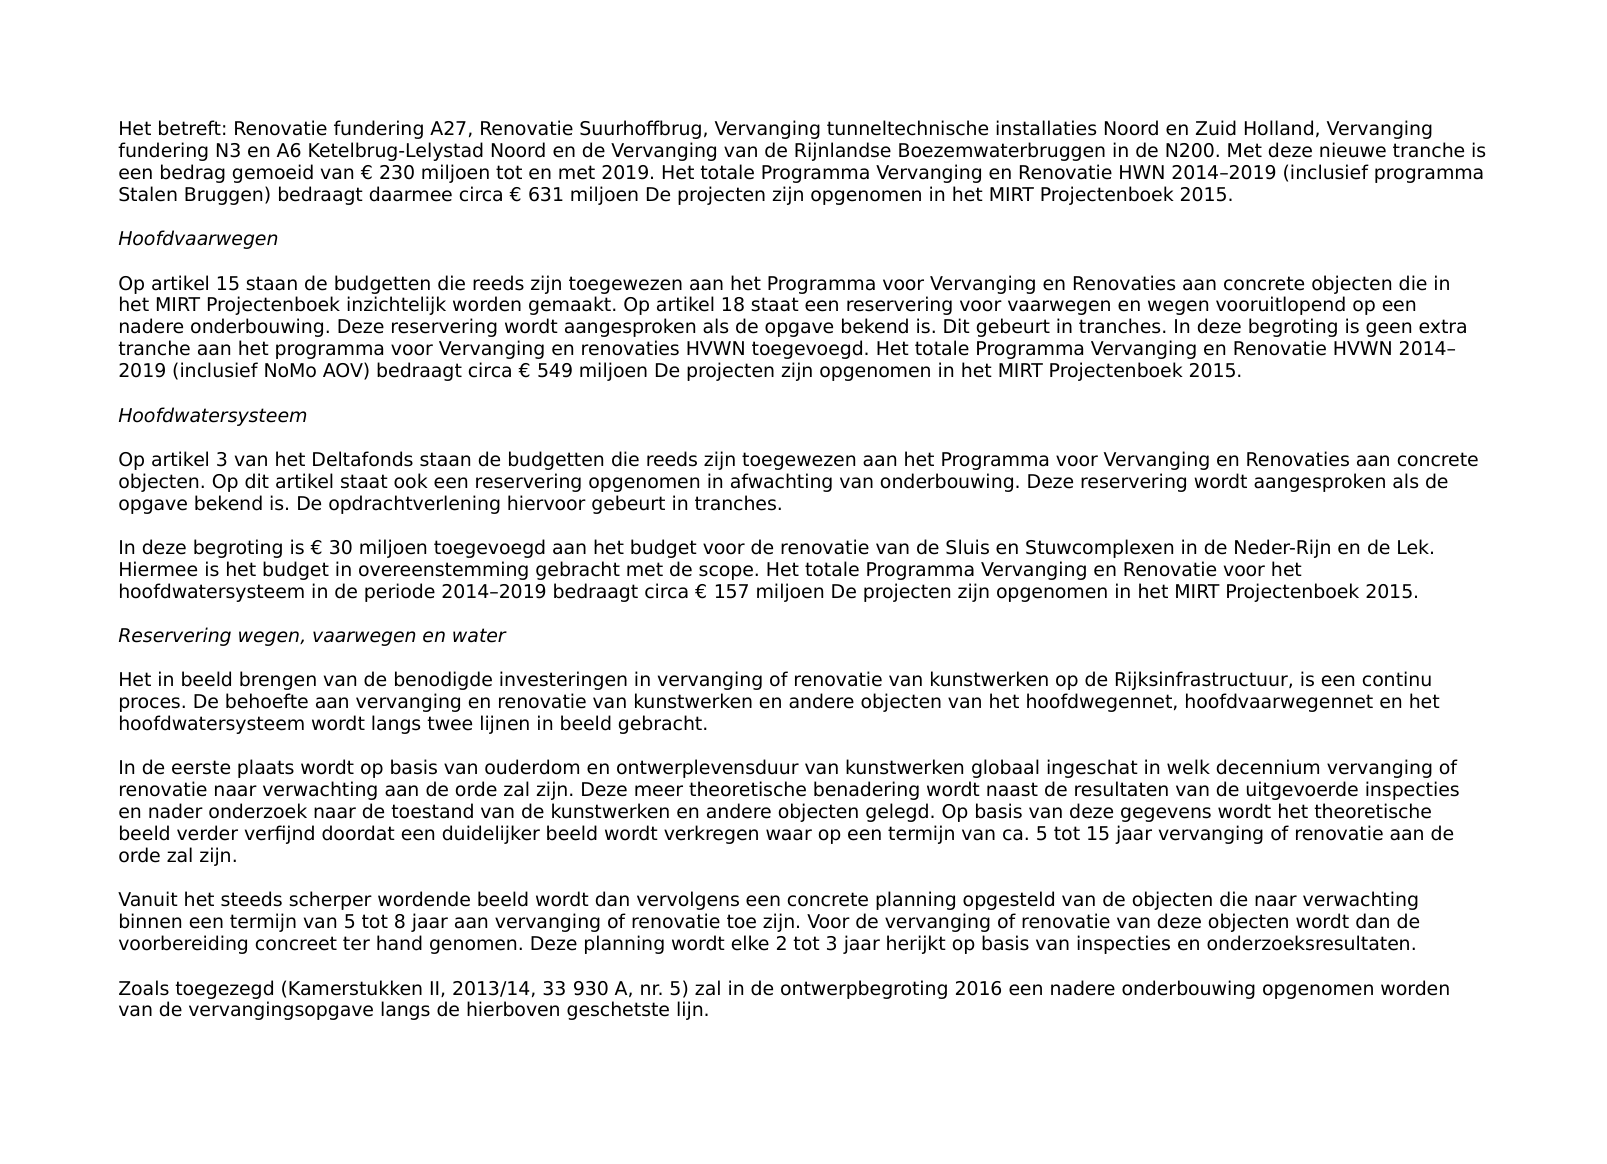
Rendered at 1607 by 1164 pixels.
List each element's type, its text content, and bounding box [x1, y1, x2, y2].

text In deze begroting is € 30 miljoen toegevoegd aan het budget voor de renovatie van de Sluis en Stuwcomplexen in de Neder-Rijn en de Lek. Hiermee is het budget in overeenstemming gebracht met de scope. Het totale Programma Vervanging en Renovatie voor het hoofdwatersysteem in de periode 2014–2019 bedraagt circa € 157 miljoen De projecten zijn opgenomen in het MIRT Projectenboek 2015. [118, 537, 1488, 603]
subtitle Hoofdvaarwegen [118, 228, 1488, 250]
text Het in beeld brengen van de benodigde investeringen in vervanging of renovatie van kunstwerken op de Rijksinfrastructuur, is een continu proces. De behoefte aan vervanging en renovatie van kunstwerken en andere objecten van het hoofdwegennet, hoofdvaarwegennet en het hoofdwatersysteem wordt langs twee lijnen in beeld gebracht. [118, 669, 1488, 735]
text Vanuit het steeds scherper wordende beeld wordt dan vervolgens een concrete planning opgesteld van de objecten die naar verwachting binnen een termijn van 5 tot 8 jaar aan vervanging of renovatie toe zijn. Voor de vervanging of renovatie van deze objecten wordt dan de voorbereiding concreet ter hand genomen. Deze planning wordt elke 2 tot 3 jaar herijkt op basis van inspecties en onderzoeksresultaten. [118, 889, 1488, 955]
text Op artikel 3 van het Deltafonds staan de budgetten die reeds zijn toegewezen aan het Programma voor Vervanging en Renovaties aan concrete objecten. Op dit artikel staat ook een reservering opgenomen in afwachting van onderbouwing. Deze reservering wordt aangesproken als de opgave bekend is. De opdrachtverlening hiervoor gebeurt in tranches. [118, 449, 1488, 514]
subtitle Hoofdwatersysteem [118, 404, 1488, 426]
subtitle Reservering wegen, vaarwegen en water [118, 625, 1488, 647]
text In de eerste plaats wordt op basis van ouderdom en ontwerplevensduur van kunstwerken globaal ingeschat in welk decennium vervanging of renovatie naar verwachting aan de orde zal zijn. Deze meer theoretische benadering wordt naast de resultaten van de uitgevoerde inspecties en nader onderzoek naar de toestand van de kunstwerken en andere objecten gelegd. Op basis van deze gegevens wordt het theoretische beeld verder verfijnd doordat een duidelijker beeld wordt verkregen waar op een termijn van ca. 5 tot 15 jaar vervanging of renovatie aan de orde zal zijn. [118, 757, 1488, 867]
text Op artikel 15 staan de budgetten die reeds zijn toegewezen aan het Programma voor Vervanging en Renovaties aan concrete objecten die in het MIRT Projectenboek inzichtelijk worden gemaakt. Op artikel 18 staat een reservering voor vaarwegen en wegen vooruitlopend op een nadere onderbouwing. Deze reservering wordt aangesproken als de opgave bekend is. Dit gebeurt in tranches. In deze begroting is geen extra tranche aan het programma voor Vervanging en renovaties HVWN toegevoegd. Het totale Programma Vervanging en Renovatie HVWN 2014–2019 (inclusief NoMo AOV) bedraagt circa € 549 miljoen De projecten zijn opgenomen in het MIRT Projectenboek 2015. [118, 272, 1488, 382]
text Het betreft: Renovatie fundering A27, Renovatie Suurhoffbrug, Vervanging tunneltechnische installaties Noord en Zuid Holland, Vervanging fundering N3 en A6 Ketelbrug-Lelystad Noord en de Vervanging van de Rijnlandse Boezemwaterbruggen in de N200. Met deze nieuwe tranche is een bedrag gemoeid van € 230 miljoen tot en met 2019. Het totale Programma Vervanging en Renovatie HWN 2014–2019 (inclusief programma Stalen Bruggen) bedraagt daarmee circa € 631 miljoen De projecten zijn opgenomen in het MIRT Projectenboek 2015. [118, 118, 1488, 206]
text Zoals toegezegd (Kamerstukken II, 2013/14, 33 930 A, nr. 5) zal in de ontwerpbegroting 2016 een nadere onderbouwing opgenomen worden van de vervangingsopgave langs de hierboven geschetste lijn. [118, 977, 1488, 1021]
